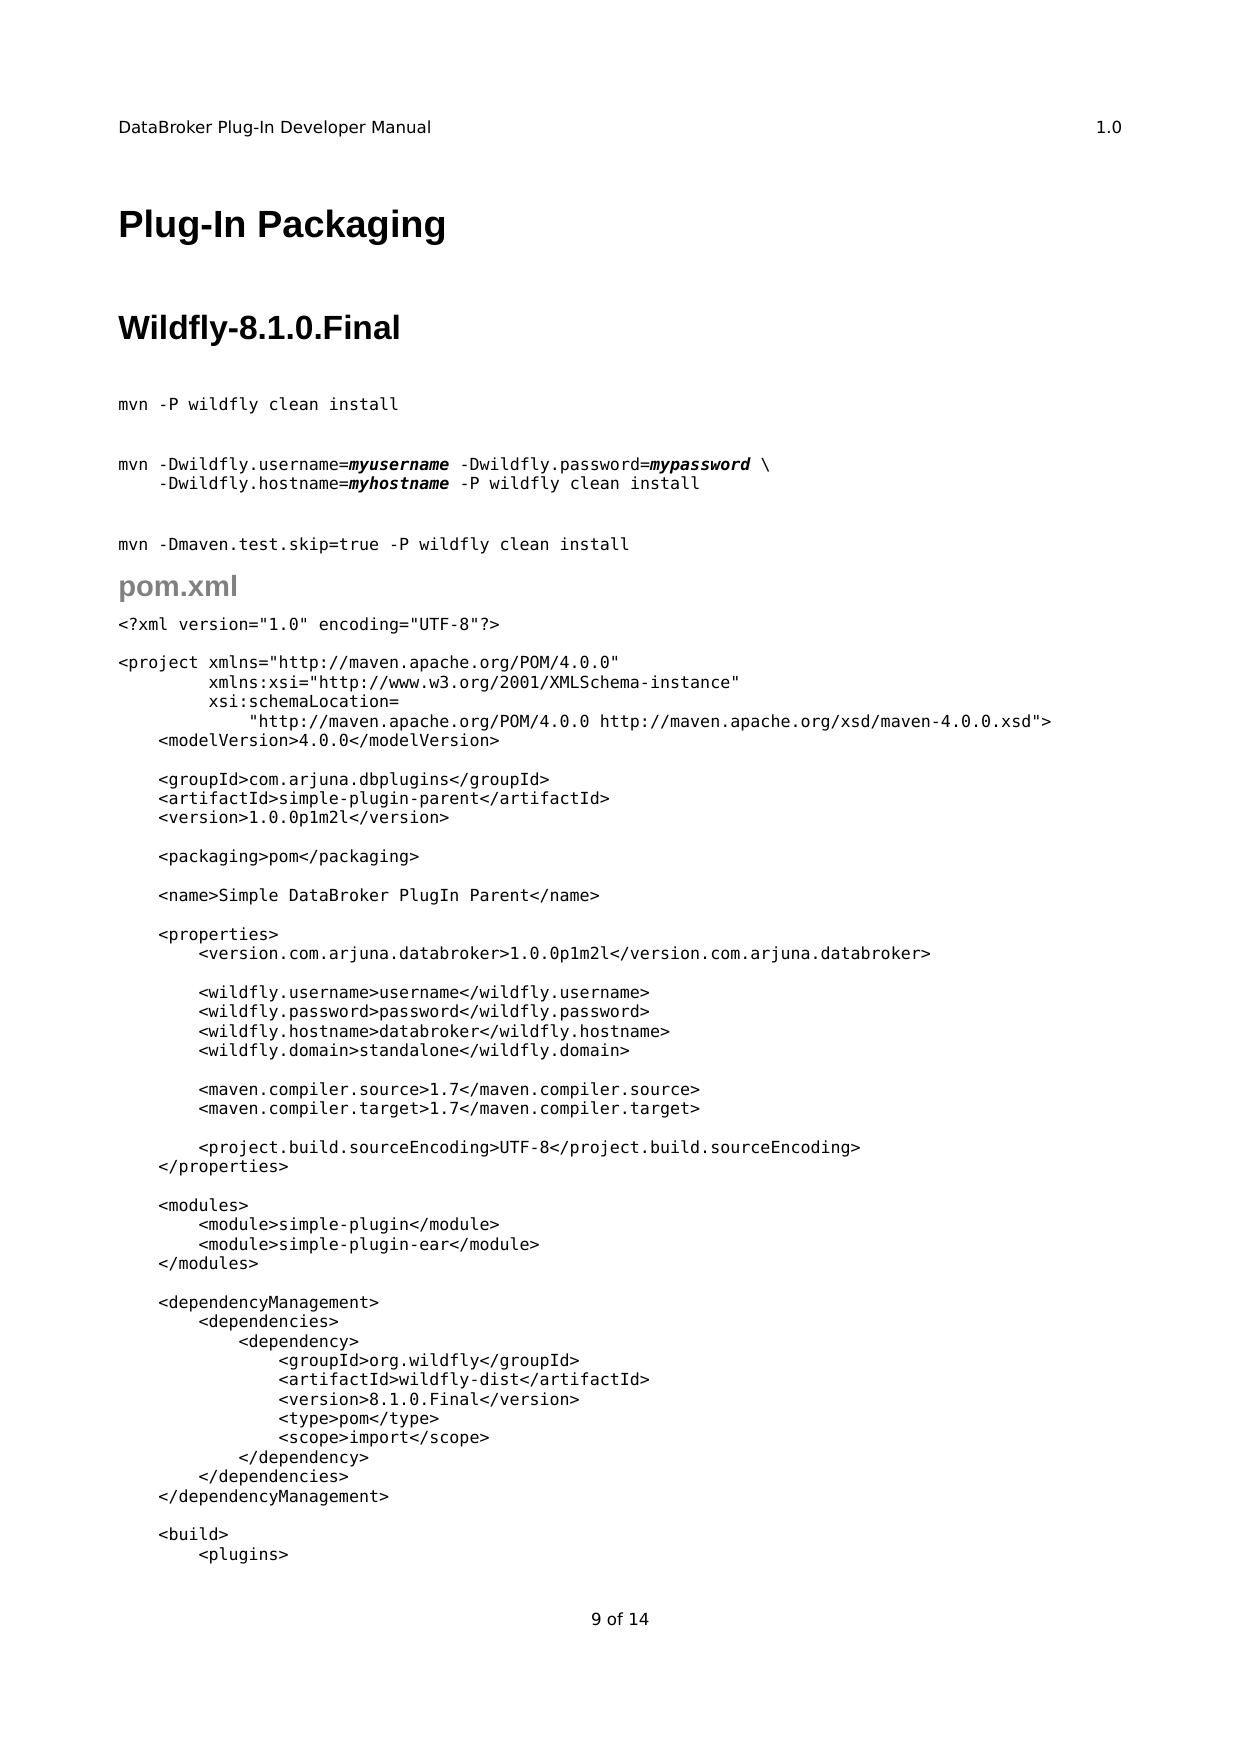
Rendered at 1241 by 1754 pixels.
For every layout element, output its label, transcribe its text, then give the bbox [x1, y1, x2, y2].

text mvn -Dwildfly.username=myusername -Dwildfly.password=mypassword \ -Dwildfly.hostname=myhostname -P wildfly clean install [118, 455, 1122, 494]
subtitle pom.xml [118, 569, 1122, 602]
text <?xml version="1.0" encoding="UTF-8"?> <project xmlns="http://maven.apache.org/POM/4.0.0" xmlns:xsi="http://www.w3.org/2001/XMLSchema-instance" xsi:schemaLocation= "http://maven.apache.org/POM/4.0.0 http://maven.apache.org/xsd/maven-4.0.0.xsd"> <modelVersion>4.0.0</modelVersion> <groupId>com.arjuna.dbplugins</groupId> <artifactId>simple-plugin-parent</artifactId> <version>1.0.0p1m2l</version> <packaging>pom</packaging> <name>Simple DataBroker PlugIn Parent</name> <properties> <version.com.arjuna.databroker>1.0.0p1m2l</version.com.arjuna.databroker> <wildfly.username>username</wildfly.username> <wildfly.password>password</wildfly.password> <wildfly.hostname>databroker</wildfly.hostname> <wildfly.domain>standalone</wildfly.domain> <maven.compiler.source>1.7</maven.compiler.source> <maven.compiler.target>1.7</maven.compiler.target> <project.build.sourceEncoding>UTF-8</project.build.sourceEncoding> </properties> <modules> <module>simple-plugin</module> <module>simple-plugin-ear</module> </modules> <dependencyManagement> <dependencies> <dependency> <groupId>org.wildfly</groupId> <artifactId>wildfly-dist</artifactId> <version>8.1.0.Final</version> <type>pom</type> <scope>import</scope> </dependency> </dependencies> </dependencyManagement> <build> <plugins> [118, 615, 1122, 1564]
subtitle Wildfly-8.1.0.Final [118, 308, 1122, 347]
subtitle Plug-In Packaging [118, 202, 1122, 246]
text mvn -P wildfly clean install [118, 394, 1122, 414]
text mvn -Dmaven.test.skip=true -P wildfly clean install [118, 535, 1122, 554]
